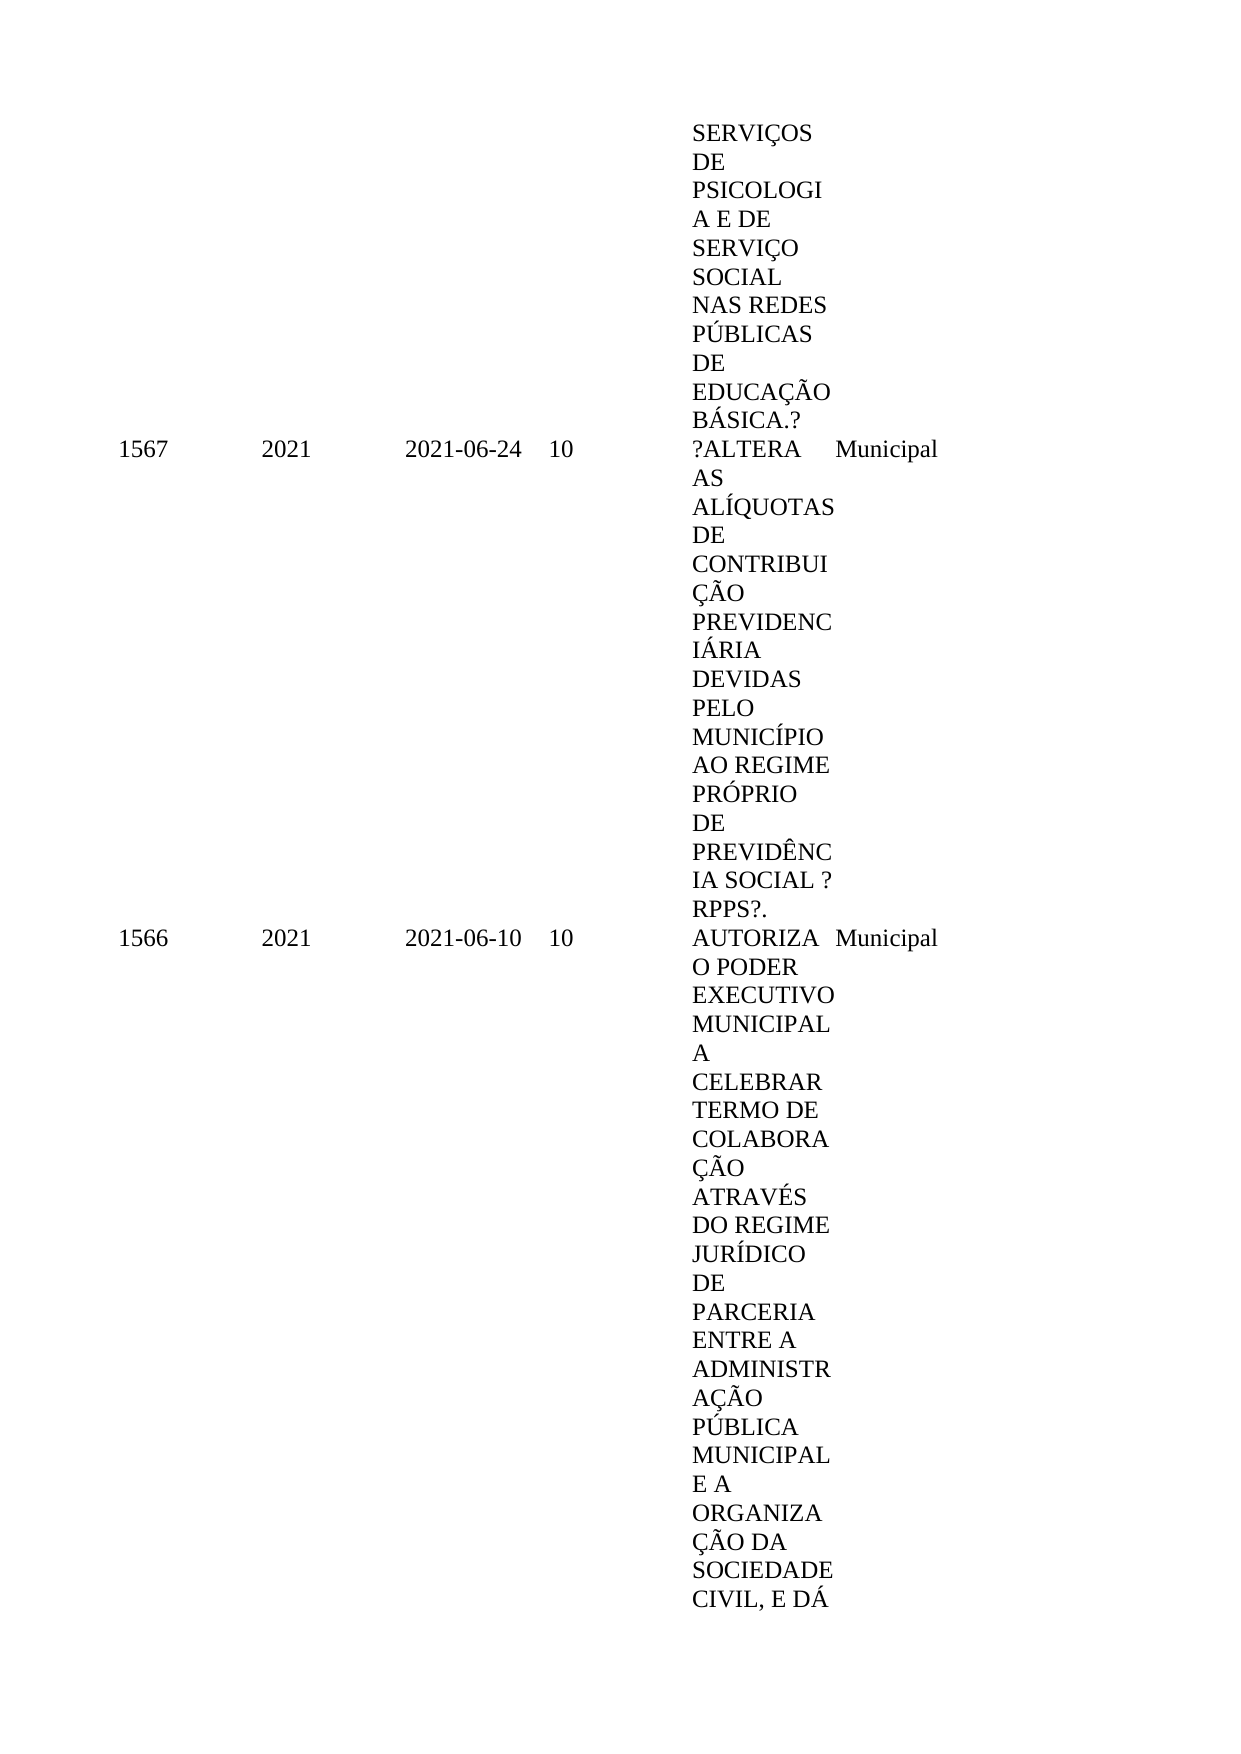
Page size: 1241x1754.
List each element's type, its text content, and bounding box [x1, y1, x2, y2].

table_cell 10 [548, 923, 692, 1613]
table_cell [118, 118, 261, 434]
table_cell 2021-06-24 [405, 434, 548, 923]
table_cell [261, 118, 405, 434]
table_cell 2021 [261, 923, 405, 1613]
table_cell Municipal [835, 434, 979, 923]
table_cell 1566 [118, 923, 261, 1613]
table_cell 2021-06-10 [405, 923, 548, 1613]
table_cell ?ALTERA AS ALÍQUOTAS DE CONTRIBUIÇÃO PREVIDENCIÁRIA DEVIDAS PELO MUNICÍPIO AO REGIME PRÓPRIO DE PREVIDÊNCIA SOCIAL ? RPPS?. [692, 434, 835, 923]
table_cell 2021 [261, 434, 405, 923]
table_cell [835, 118, 979, 434]
table_cell [405, 118, 548, 434]
table_cell AUTORIZA O PODER EXECUTIVO MUNICIPAL A CELEBRAR TERMO DE COLABORAÇÃO ATRAVÉS DO REGIME JURÍDICO DE PARCERIA ENTRE A ADMINISTRAÇÃO PÚBLICA MUNICIPAL E A ORGANIZAÇÃO DA SOCIEDADE CIVIL, E DÁ [692, 923, 835, 1613]
table_cell [548, 118, 692, 434]
table_cell [979, 434, 1122, 923]
table_cell SERVIÇOS DE PSICOLOGIA E DE SERVIÇO SOCIAL NAS REDES PÚBLICAS DE EDUCAÇÃO BÁSICA.? [692, 118, 835, 434]
table_cell [979, 118, 1122, 434]
table_cell 1567 [118, 434, 261, 923]
table_cell 10 [548, 434, 692, 923]
table_cell Municipal [835, 923, 979, 1613]
table_cell [979, 923, 1122, 1613]
